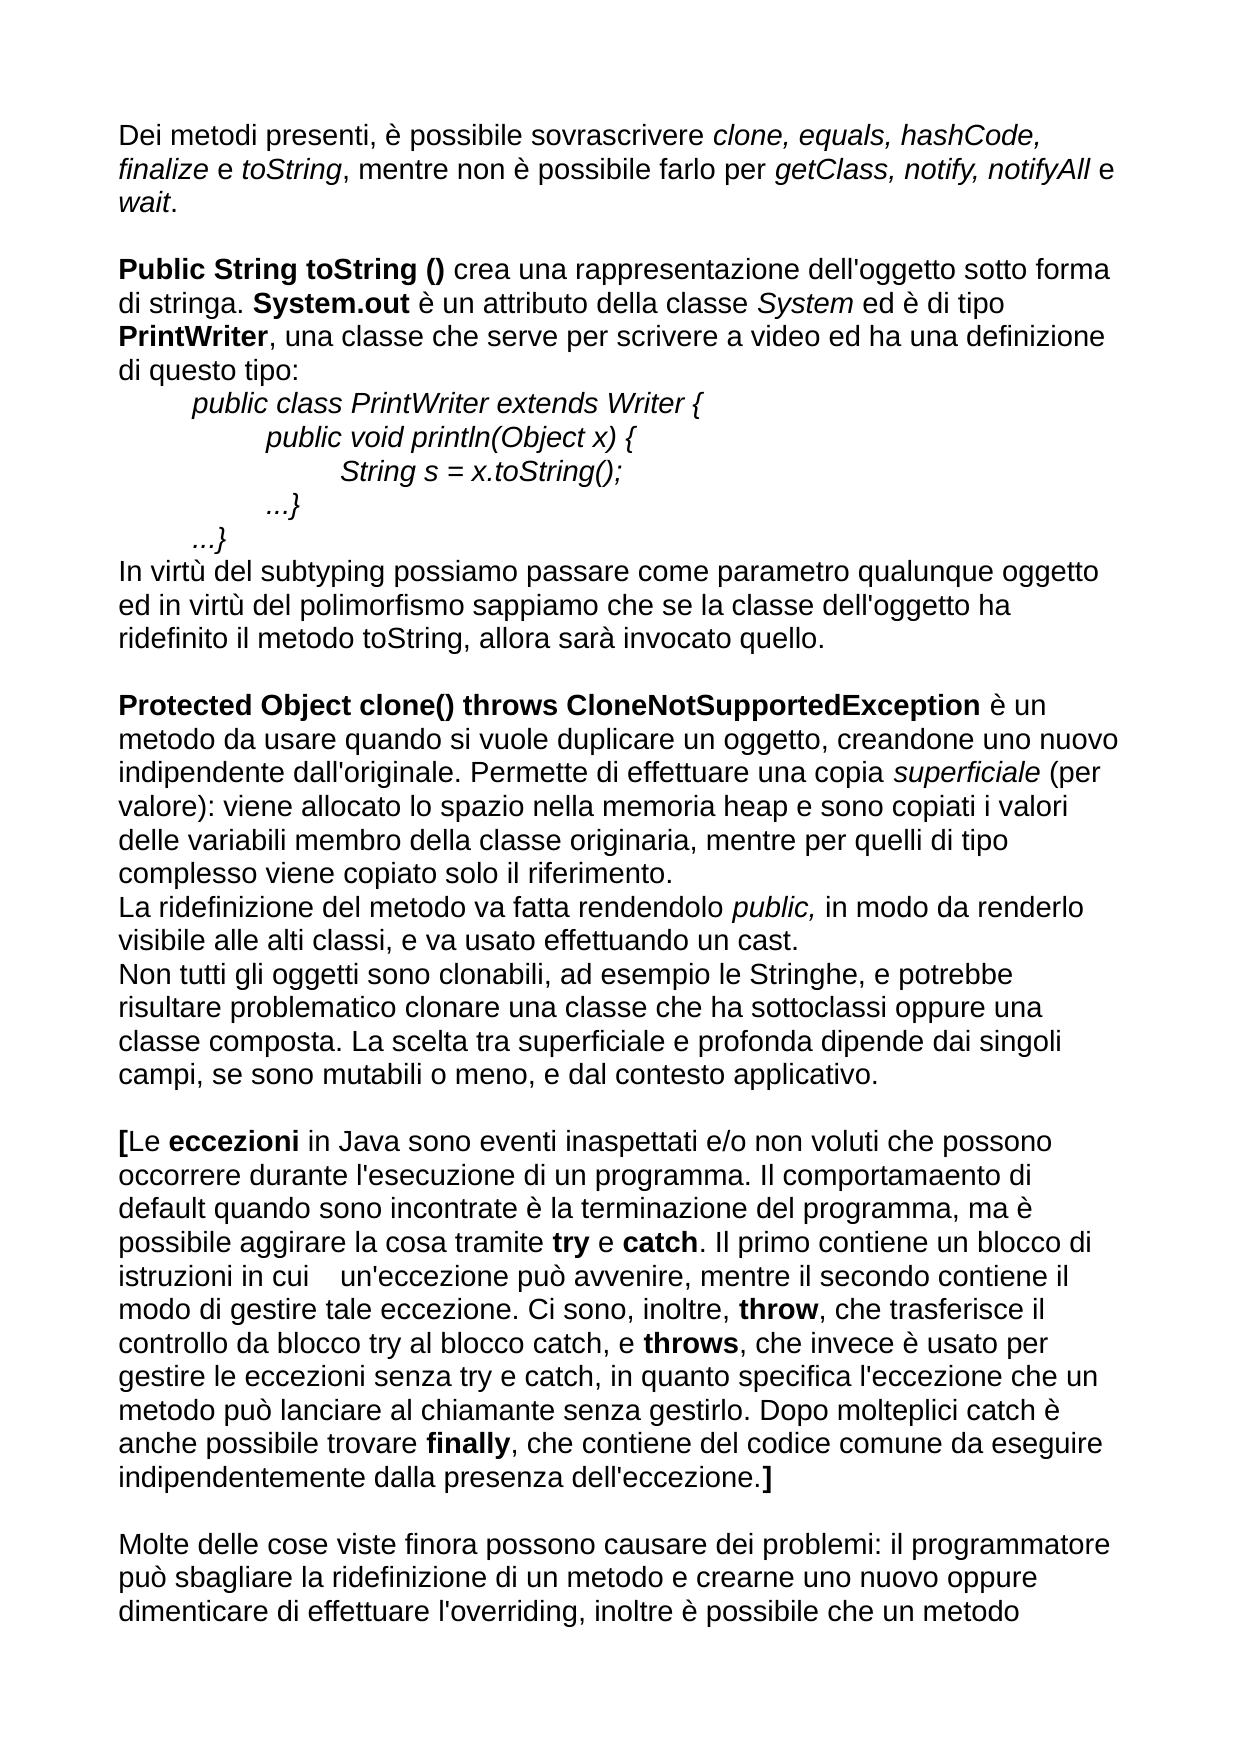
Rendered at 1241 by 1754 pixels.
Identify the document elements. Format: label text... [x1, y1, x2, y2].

text [Le eccezioni in Java sono eventi inaspettati e/o non voluti che possono occorrere durante l'esecuzione di un programma. Il comportamaento di default quando sono incontrate è la terminazione del programma, ma è possibile aggirare la cosa tramite try e catch. Il primo contiene un blocco di istruzioni in cui un'eccezione può avvenire, mentre il secondo contiene il modo di gestire tale eccezione. Ci sono, inoltre, throw, che trasferisce il controllo da blocco try al blocco catch, e throws, che invece è usato per gestire le eccezioni senza try e catch, in quanto specifica l'eccezione che un metodo può lanciare al chiamante senza gestirlo. Dopo molteplici catch è anche possibile trovare finally, che contiene del codice comune da eseguire indipendentemente dalla presenza dell'eccezione.] [118, 1124, 1122, 1493]
text Molte delle cose viste finora possono causare dei problemi: il programmatore può sbagliare la ridefinizione di un metodo e crearne uno nuovo oppure dimenticare di effettuare l'overriding, inoltre è possibile che un metodo [118, 1527, 1122, 1627]
text La ridefinizione del metodo va fatta rendendolo public, in modo da renderlo visibile alle alti classi, e va usato effettuando un cast. [118, 889, 1122, 957]
text Public String toString () crea una rappresentazione dell'oggetto sotto forma di stringa. System.out è un attributo della classe System ed è di tipo PrintWriter, una classe che serve per scrivere a video ed ha una definizione di questo tipo: [118, 252, 1122, 386]
text String s = x.toString(); [118, 453, 1122, 487]
text ...} [118, 487, 1122, 521]
text public void println(Object x) { [118, 420, 1122, 453]
text Protected Object clone() throws CloneNotSupportedException è un metodo da usare quando si vuole duplicare un oggetto, creandone uno nuovo indipendente dall'originale. Permette di effettuare una copia superficiale (per valore): viene allocato lo spazio nella memoria heap e sono copiati i valori delle variabili membro della classe originaria, mentre per quelli di tipo complesso viene copiato solo il riferimento. [118, 688, 1122, 889]
text Dei metodi presenti, è possibile sovrascrivere clone, equals, hashCode, finalize e toString, mentre non è possibile farlo per getClass, notify, notifyAll e wait. [118, 118, 1122, 219]
text ...} [118, 521, 1122, 554]
text In virtù del subtyping possiamo passare come parametro qualunque oggetto ed in virtù del polimorfismo sappiamo che se la classe dell'oggetto ha ridefinito il metodo toString, allora sarà invocato quello. [118, 554, 1122, 655]
text public class PrintWriter extends Writer { [118, 386, 1122, 420]
text Non tutti gli oggetti sono clonabili, ad esempio le Stringhe, e potrebbe risultare problematico clonare una classe che ha sottoclassi oppure una classe composta. La scelta tra superficiale e profonda dipende dai singoli campi, se sono mutabili o meno, e dal contesto applicativo. [118, 957, 1122, 1091]
